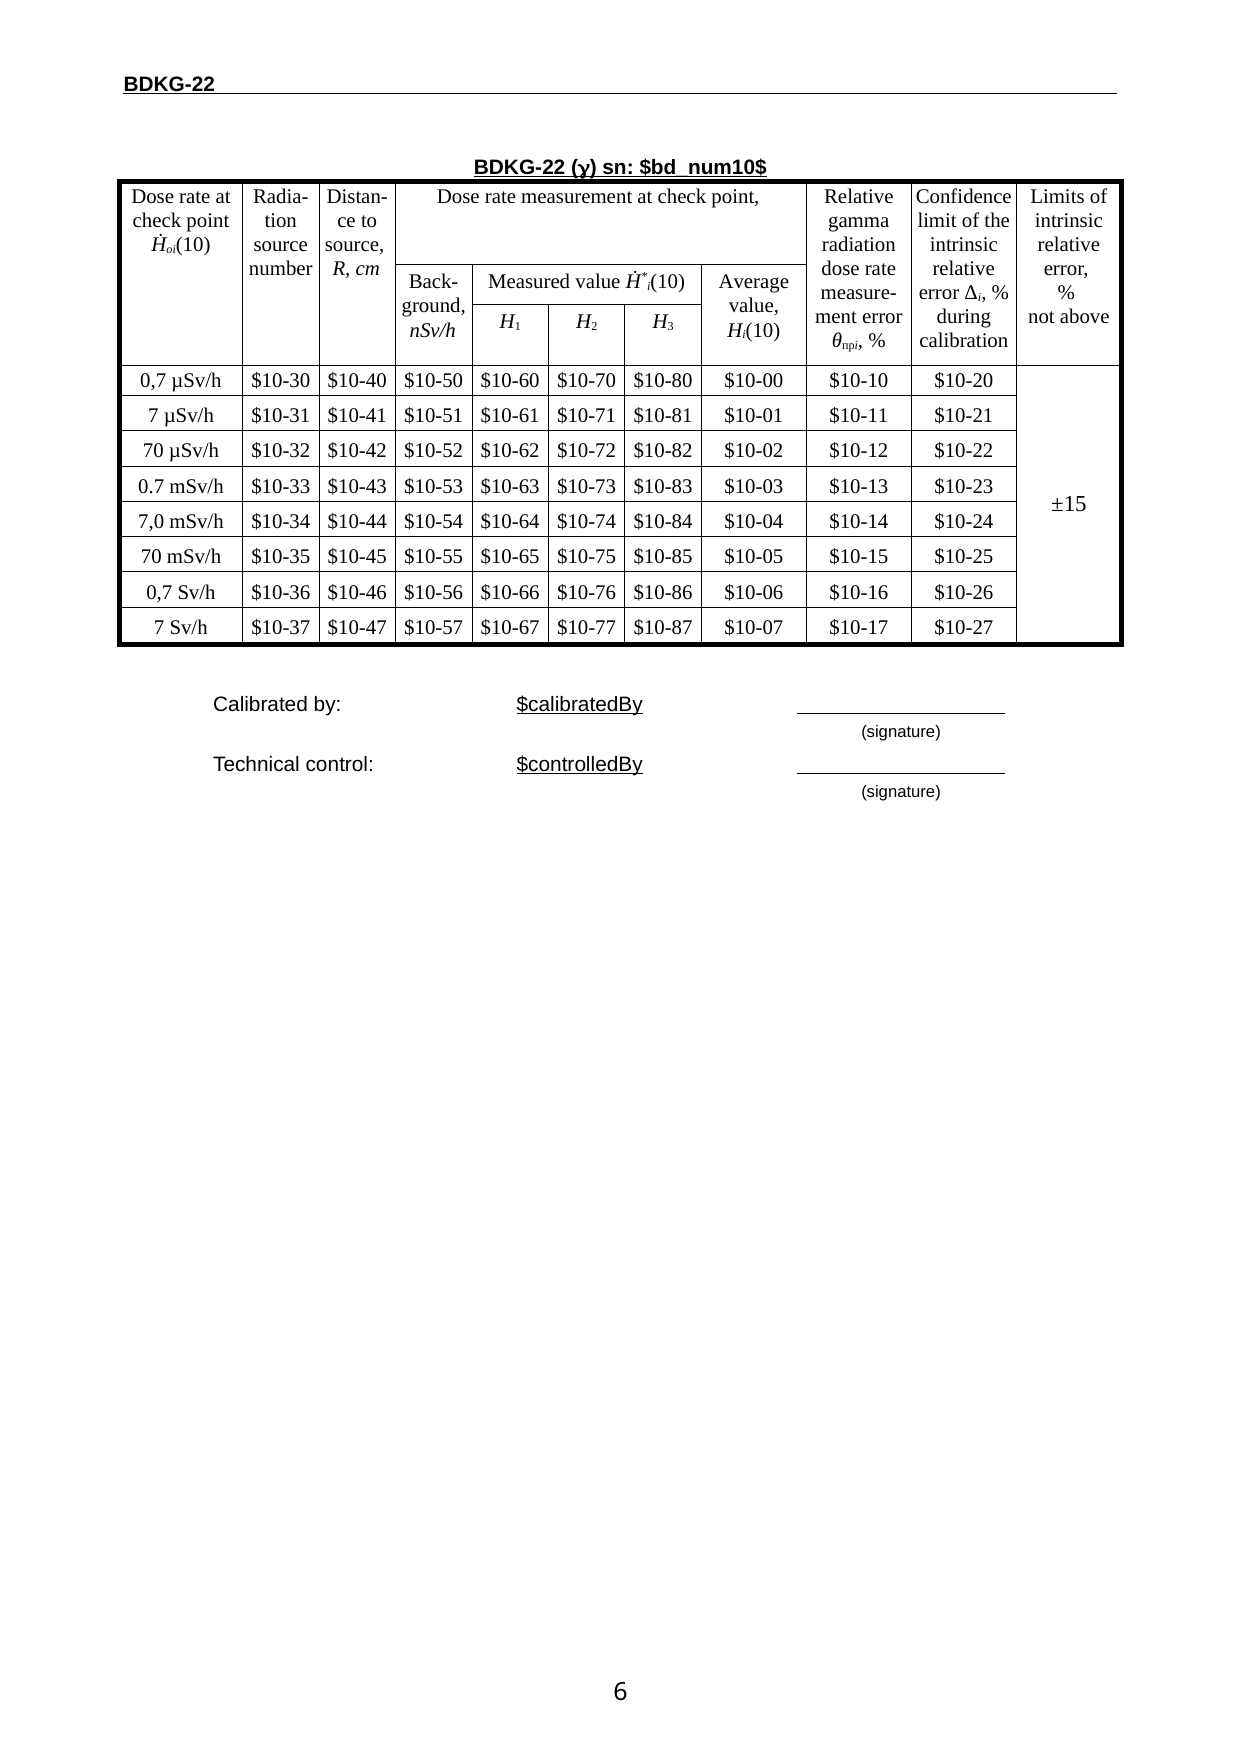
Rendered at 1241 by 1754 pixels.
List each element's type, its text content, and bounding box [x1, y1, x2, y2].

table_cell $10-46 [320, 572, 395, 607]
table_cell $10-36 [243, 572, 319, 607]
table_header Calibrated by: [210, 689, 513, 718]
table_cell $10-27 [912, 608, 1016, 642]
table_cell $10-06 [702, 572, 806, 607]
table_cell $10-85 [625, 537, 701, 571]
table_cell $10-10 [807, 366, 911, 395]
table_cell Relative gamma radiation dose rate measure-ment error θпрi, % [807, 184, 911, 365]
table_cell [514, 719, 771, 748]
table_cell $10-45 [320, 537, 395, 571]
table_cell $10-31 [243, 396, 319, 430]
table_cell $10-02 [702, 431, 806, 466]
table_header $calibratedBy [514, 689, 771, 718]
table_cell $controlledBy [514, 749, 771, 778]
table_cell $10-11 [807, 396, 911, 430]
table_cell $10-87 [625, 608, 701, 642]
table_cell Technical control: [210, 749, 513, 778]
table_cell $10-80 [625, 366, 701, 395]
table_cell $10-44 [320, 502, 395, 536]
table_cell $10-42 [320, 431, 395, 466]
table_cell $10-12 [807, 431, 911, 466]
table_cell 7 µSv/h [122, 396, 242, 430]
table_cell $10-25 [912, 537, 1016, 571]
table_cell $10-26 [912, 572, 1016, 607]
table_cell Average value, Hi(10) [702, 265, 806, 365]
table_cell $10-84 [625, 502, 701, 536]
table_cell H1 [473, 305, 548, 365]
table_cell $10-14 [807, 502, 911, 536]
table_cell $10-82 [625, 431, 701, 466]
table_cell $10-41 [320, 396, 395, 430]
table_cell $10-15 [807, 537, 911, 571]
table_cell $10-53 [396, 467, 472, 501]
table_cell $10-05 [702, 537, 806, 571]
table_cell $10-81 [625, 396, 701, 430]
table_header BDKG-22 (γ) sn: $bd_num10$ [119, 133, 1121, 178]
table_cell (signature) [771, 719, 1030, 748]
table_cell H2 [549, 305, 624, 365]
table_cell H3 [625, 305, 701, 365]
table_cell $10-13 [807, 467, 911, 501]
table_cell $10-33 [243, 467, 319, 501]
table_cell $10-30 [243, 366, 319, 395]
table_cell 70 mSv/h [122, 537, 242, 571]
table_cell Measured value Ḣ*i(10) [473, 265, 701, 304]
table_cell $10-24 [912, 502, 1016, 536]
table_cell $10-51 [396, 396, 472, 430]
table_cell [771, 749, 1030, 778]
table_cell [514, 779, 771, 808]
table_cell $10-50 [396, 366, 472, 395]
table_cell $10-61 [473, 396, 548, 430]
table_cell $10-67 [473, 608, 548, 642]
table_cell $10-56 [396, 572, 472, 607]
table_cell (signature) [771, 779, 1030, 808]
table_cell $10-83 [625, 467, 701, 501]
table_cell $10-47 [320, 608, 395, 642]
table_cell Dose rate at check point Ḣoi(10) [122, 184, 242, 365]
table_cell Dose rate measurement at check point, [396, 184, 806, 264]
table_cell $10-70 [549, 366, 624, 395]
table_cell $10-16 [807, 572, 911, 607]
table_cell $10-17 [807, 608, 911, 642]
table_cell $10-62 [473, 431, 548, 466]
table_cell $10-35 [243, 537, 319, 571]
table_cell $10-07 [702, 608, 806, 642]
table_cell 7,0 mSv/h [122, 502, 242, 536]
table_cell ±15 [1017, 366, 1119, 642]
table_cell $10-32 [243, 431, 319, 466]
table_cell $10-72 [549, 431, 624, 466]
table_cell $10-55 [396, 537, 472, 571]
table_cell $10-03 [702, 467, 806, 501]
table_cell $10-77 [549, 608, 624, 642]
table_cell $10-00 [702, 366, 806, 395]
table_cell $10-01 [702, 396, 806, 430]
table_cell $10-71 [549, 396, 624, 430]
table_cell $10-54 [396, 502, 472, 536]
table_cell $10-04 [702, 502, 806, 536]
table_cell $10-76 [549, 572, 624, 607]
table_cell $10-43 [320, 467, 395, 501]
table_cell $10-22 [912, 431, 1016, 466]
table_cell $10-23 [912, 467, 1016, 501]
table_cell Distan-ce to source, R, сm [320, 184, 395, 365]
table_cell $10-63 [473, 467, 548, 501]
table_cell 0.7 mSv/h [122, 467, 242, 501]
table_cell $10-75 [549, 537, 624, 571]
table_cell Radia-tion source number [243, 184, 319, 365]
table_cell Back-ground, nSv/h [396, 265, 472, 365]
table_cell $10-52 [396, 431, 472, 466]
table_cell Confidence limit of the intrinsic relative error Δi, % during calibration [912, 184, 1016, 365]
table_cell $10-20 [912, 366, 1016, 395]
table_cell 70 µSv/h [122, 431, 242, 466]
table_cell $10-34 [243, 502, 319, 536]
table_cell $10-86 [625, 572, 701, 607]
table_cell $10-40 [320, 366, 395, 395]
table_cell $10-60 [473, 366, 548, 395]
table_cell $10-66 [473, 572, 548, 607]
table_cell [210, 779, 513, 808]
table_cell $10-74 [549, 502, 624, 536]
table_header [771, 689, 1030, 718]
table_cell 7 Sv/h [122, 608, 242, 642]
table_cell $10-37 [243, 608, 319, 642]
table_cell [210, 719, 513, 748]
table_cell $10-65 [473, 537, 548, 571]
table_cell $10-21 [912, 396, 1016, 430]
table_cell $10-57 [396, 608, 472, 642]
table_cell Limits of intrinsic relative error, % not above [1017, 184, 1119, 365]
table_cell $10-64 [473, 502, 548, 536]
table_cell 0,7 Sv/h [122, 572, 242, 607]
table_cell $10-73 [549, 467, 624, 501]
table_cell 0,7 µSv/h [122, 366, 242, 395]
